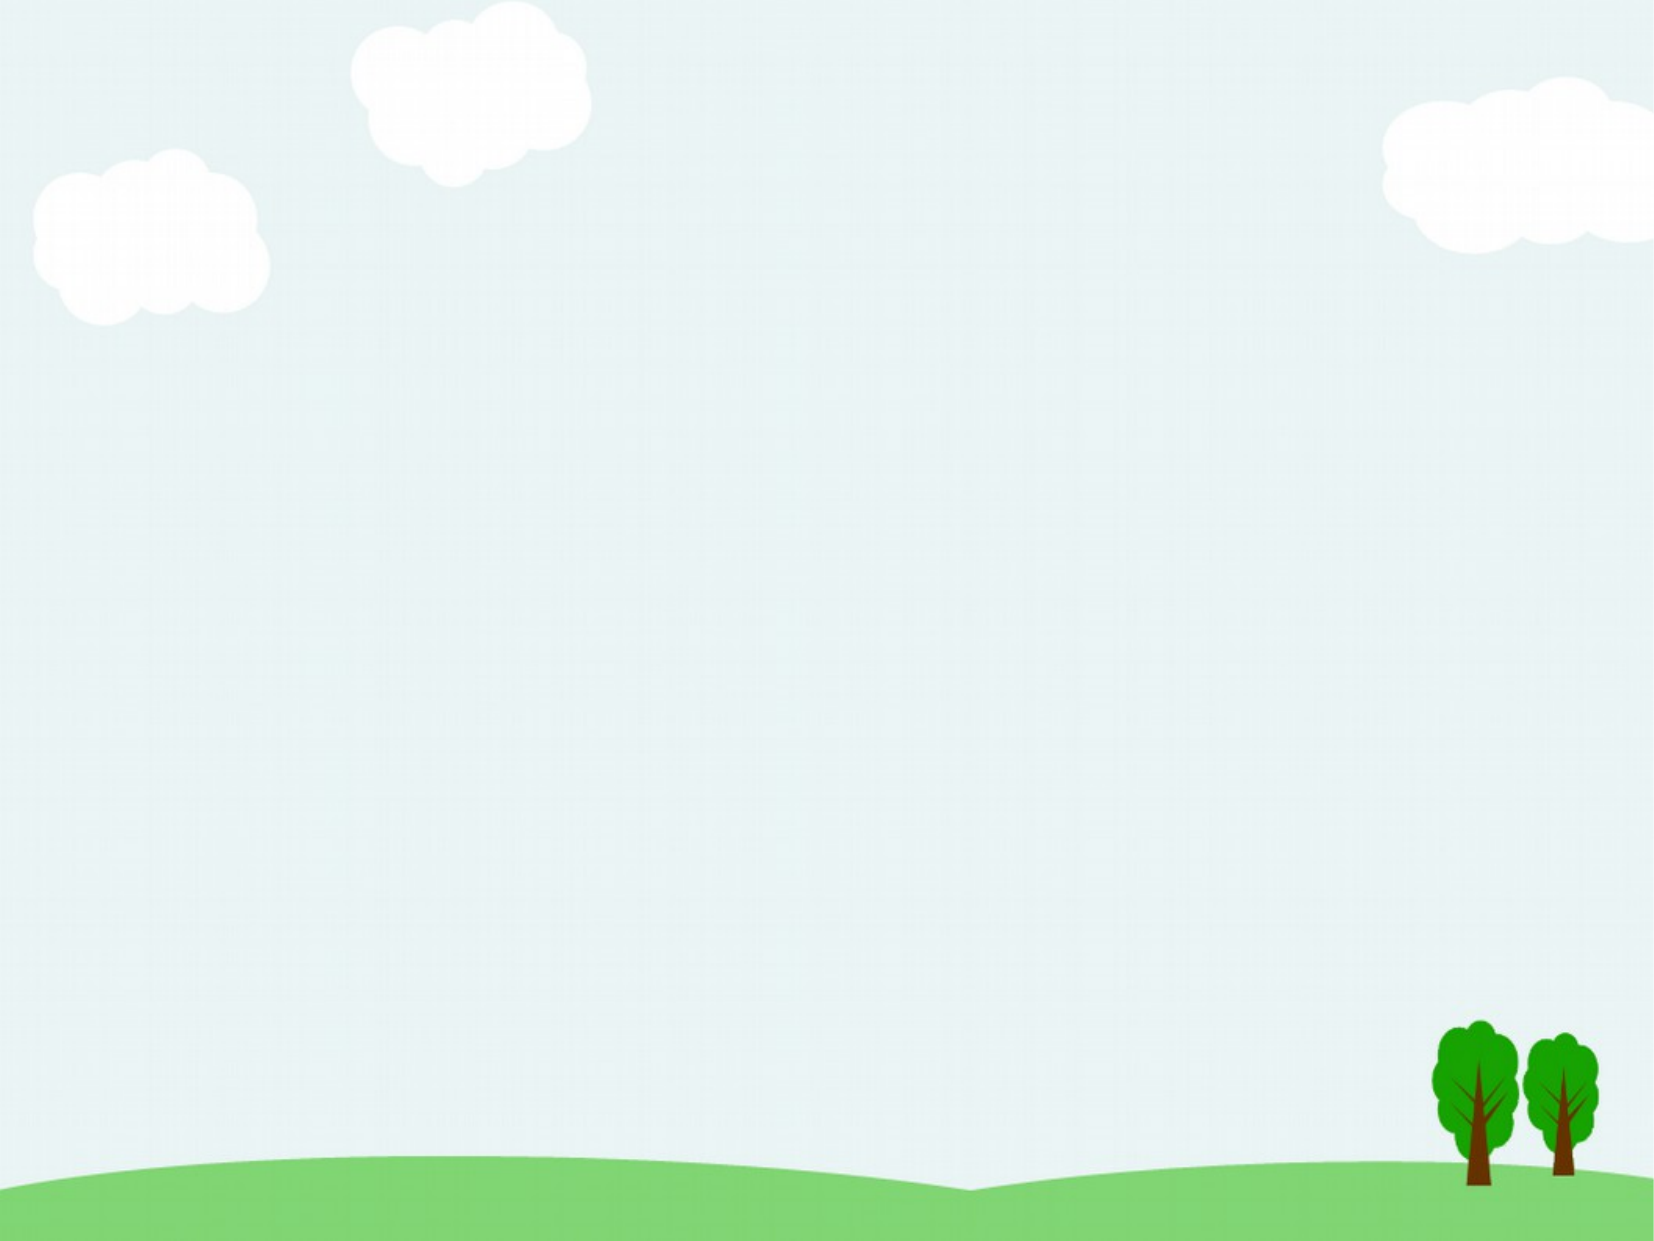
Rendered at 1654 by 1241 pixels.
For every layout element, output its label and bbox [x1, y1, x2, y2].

text_box [82, 57, 1571, 1087]
